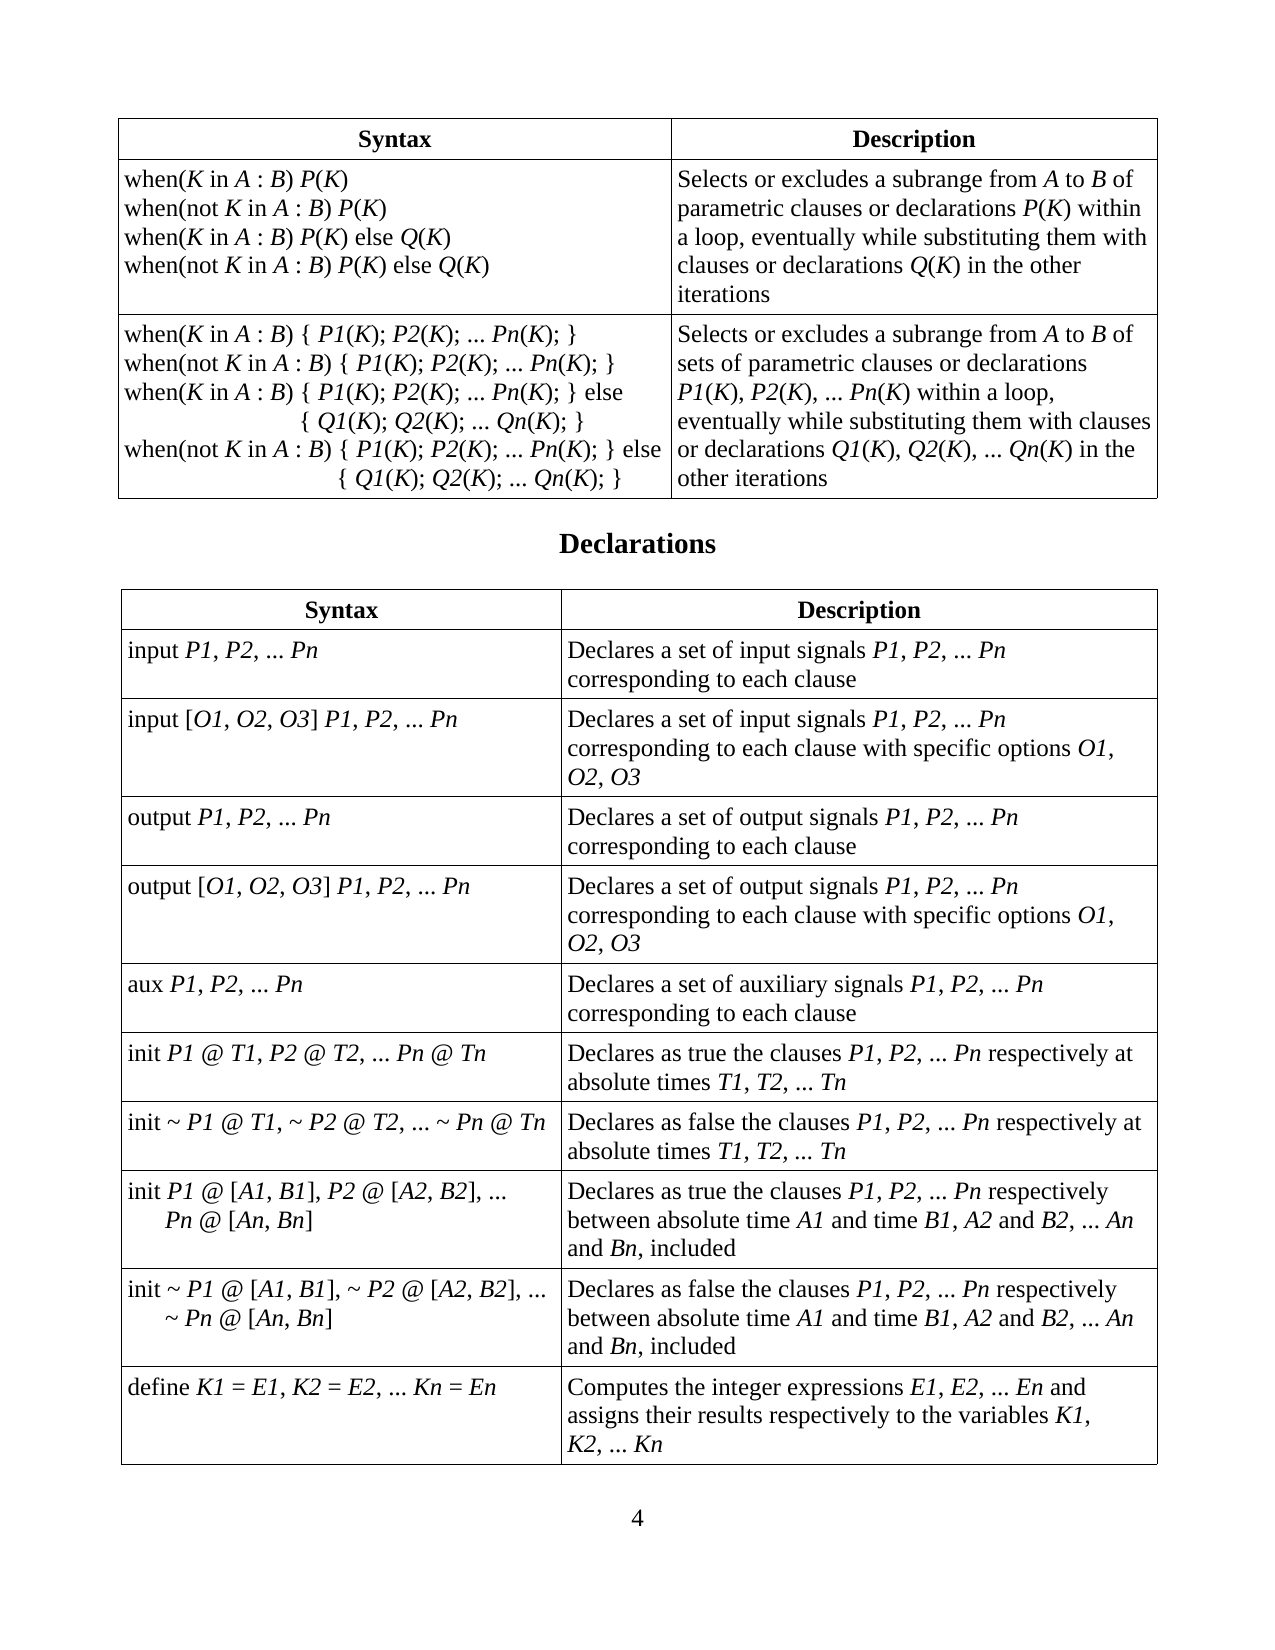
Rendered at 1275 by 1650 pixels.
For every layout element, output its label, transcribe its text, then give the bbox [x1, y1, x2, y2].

table_cell Declares a set of output signals P1, P2, ... Pn corresponding to each clause with specific options O1, O2, O3 [562, 866, 1157, 963]
table_cell Declares a set of input signals P1, P2, ... Pn corresponding to each clause with specific options O1, O2, O3 [562, 699, 1157, 796]
table_header Syntax [122, 590, 561, 629]
table_cell output P1, P2, ... Pn [122, 797, 561, 865]
table_header Syntax [119, 119, 671, 158]
table_cell init ~ P1 @ [A1, B1], ~ P2 @ [A2, B2], ... ~ Pn @ [An, Bn] [122, 1269, 561, 1366]
table_cell Computes the integer expressions E1, E2, ... En and assigns their results respectively to the variables K1, K2, ... Kn [562, 1367, 1157, 1464]
table_cell Declares a set of auxiliary signals P1, P2, ... Pn corresponding to each clause [562, 964, 1157, 1032]
table_cell Declares as true the clauses P1, P2, ... Pn respectively between absolute time A1 and time B1, A2 and B2, ... An and Bn, included [562, 1171, 1157, 1268]
table_cell when(K in A : B) P(K) when(not K in A : B) P(K) when(K in A : B) P(K) else Q(K) when(not K in A : B) P(K) else Q(K) [119, 160, 671, 314]
table_header Description [562, 590, 1157, 629]
table_cell init P1 @ T1, P2 @ T2, ... Pn @ Tn [122, 1033, 561, 1101]
table_cell input P1, P2, ... Pn [122, 630, 561, 698]
table_cell Declares as false the clauses P1, P2, ... Pn respectively between absolute time A1 and time B1, A2 and B2, ... An and Bn, included [562, 1269, 1157, 1366]
table_cell Selects or excludes a subrange from A to B of sets of parametric clauses or declarations P1(K), P2(K), ... Pn(K) within a loop, eventually while substituting them with clauses or declarations Q1(K), Q2(K), ... Qn(K) in the other iterations [672, 315, 1157, 498]
table_cell Declares a set of input signals P1, P2, ... Pn corresponding to each clause [562, 630, 1157, 698]
table_cell when(K in A : B) { P1(K); P2(K); ... Pn(K); } when(not K in A : B) { P1(K); P2(K); ... Pn(K); } when(K in A : B) { P1(K); P2(K); ... Pn(K); } else { Q1(K); Q2(K); ... Qn(K); } when(not K in A : B) { P1(K); P2(K); ... Pn(K); } else { Q1(K); Q2(K); ... Qn(K); } [119, 315, 671, 498]
text Declarations [118, 527, 1157, 560]
table_cell output [O1, O2, O3] P1, P2, ... Pn [122, 866, 561, 963]
table_cell Declares as true the clauses P1, P2, ... Pn respectively at absolute times T1, T2, ... Tn [562, 1033, 1157, 1101]
table_cell input [O1, O2, O3] P1, P2, ... Pn [122, 699, 561, 796]
table_cell Declares as false the clauses P1, P2, ... Pn respectively at absolute times T1, T2, ... Tn [562, 1102, 1157, 1170]
table_cell Declares a set of output signals P1, P2, ... Pn corresponding to each clause [562, 797, 1157, 865]
table_cell aux P1, P2, ... Pn [122, 964, 561, 1032]
table_cell define K1 = E1, K2 = E2, ... Kn = En [122, 1367, 561, 1464]
table_cell Selects or excludes a subrange from A to B of parametric clauses or declarations P(K) within a loop, eventually while substituting them with clauses or declarations Q(K) in the other iterations [672, 160, 1157, 314]
table_header Description [672, 119, 1157, 158]
table_cell init ~ P1 @ T1, ~ P2 @ T2, ... ~ Pn @ Tn [122, 1102, 561, 1170]
table_cell init P1 @ [A1, B1], P2 @ [A2, B2], ... Pn @ [An, Bn] [122, 1171, 561, 1268]
